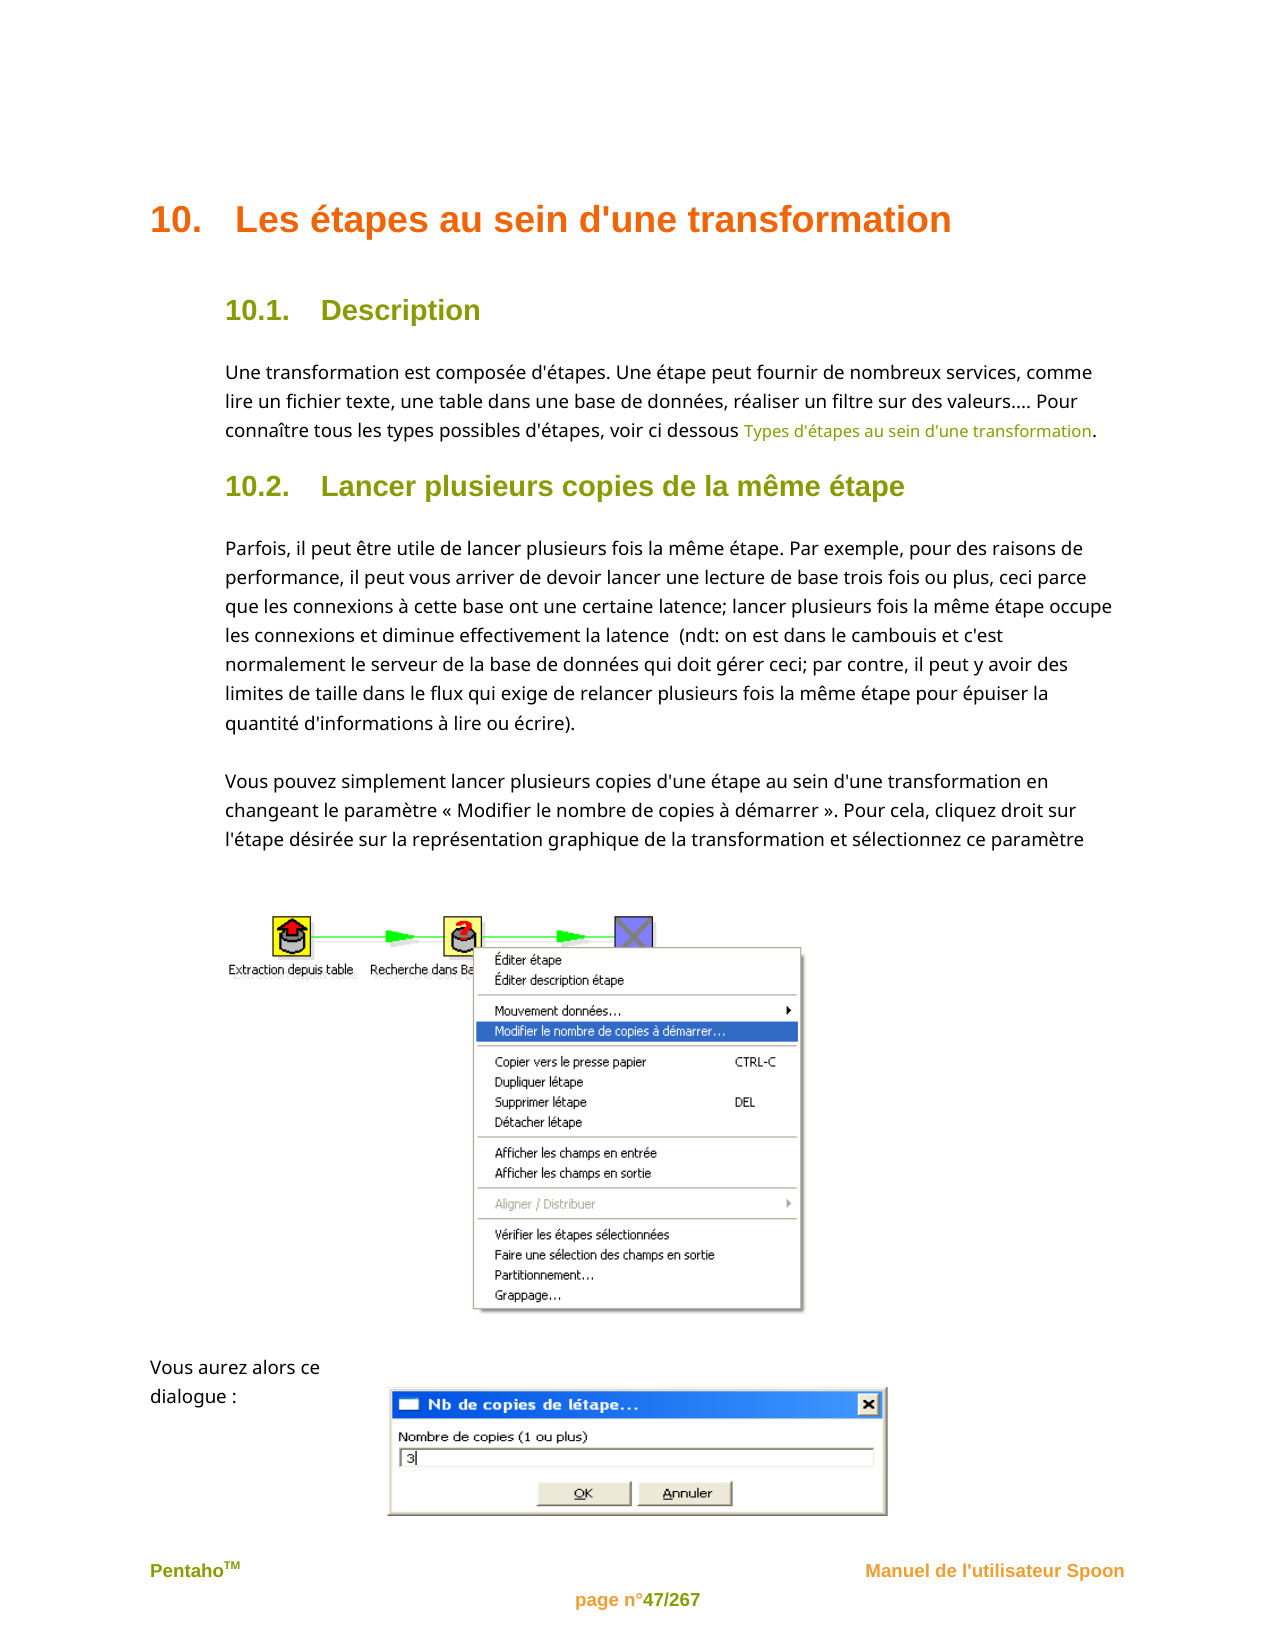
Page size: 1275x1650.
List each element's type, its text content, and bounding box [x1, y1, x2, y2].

subtitle Lancer plusieurs copies de la même étape [225, 473, 1125, 502]
text Une transformation est composée d'étapes. Une étape peut fournir de nombreux services, comme lire un fichier texte, une table dans une base de données, réaliser un filtre sur des valeurs.... Pour connaître tous les types possibles d'étapes, voir ci dessous Types d'étapes au sein d'une transformation. [225, 356, 1125, 443]
text Parfois, il peut être utile de lancer plusieurs fois la même étape. Par exemple, pour des raisons de performance, il peut vous arriver de devoir lancer une lecture de base trois fois ou plus, ceci parce que les connexions à cette base ont une certaine latence; lancer plusieurs fois la même étape occupe les connexions et diminue effectivement la latence (ndt: on est dans le cambouis et c'est normalement le serveur de la base de données qui doit gérer ceci; par contre, il peut y avoir des limites de taille dans le flux qui exige de relancer plusieurs fois la même étape pour épuiser la quantité d'informations à lire ou écrire). [225, 532, 1125, 736]
subtitle Les étapes au sein d'une transformation [150, 209, 1125, 238]
subtitle Description [225, 297, 1125, 326]
picture [387, 1387, 888, 1516]
text Vous pouvez simplement lancer plusieurs copies d'une étape au sein d'une transformation en changeant le paramètre « Modifier le nombre de copies à démarrer ». Pour cela, cliquez droit sur l'étape désirée sur la représentation graphique de la transformation et sélectionnez ce paramètre [225, 765, 1125, 853]
picture [217, 895, 814, 1320]
text Vous aurez alors ce dialogue : [150, 882, 1125, 1409]
